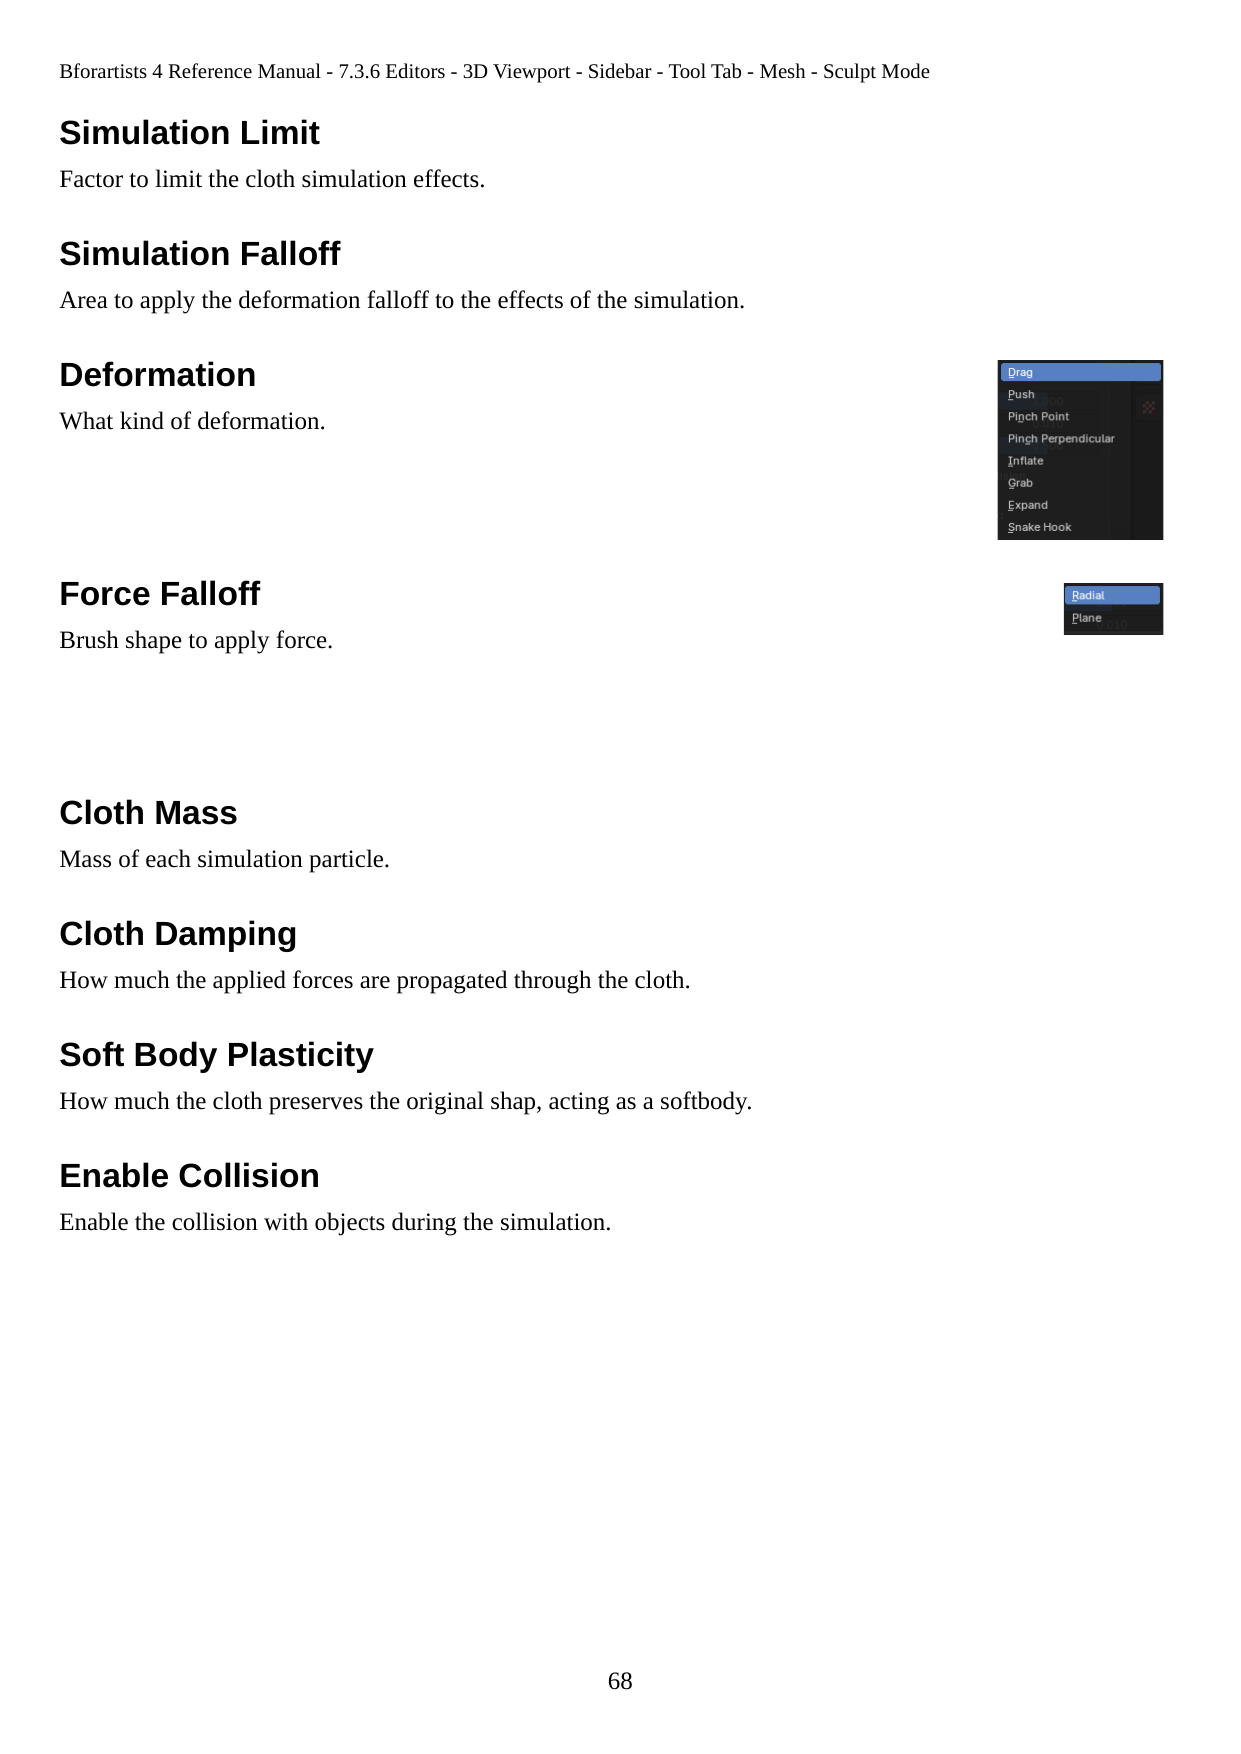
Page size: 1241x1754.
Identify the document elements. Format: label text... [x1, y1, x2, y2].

text Area to apply the deformation falloff to the effects of the simulation. [59, 285, 1181, 313]
subtitle Simulation Falloff [59, 234, 1181, 272]
subtitle Enable Collision [59, 1156, 1181, 1195]
subtitle Simulation Limit [59, 113, 1181, 151]
picture [1063, 583, 1164, 635]
text Enable the collision with objects during the simulation. [59, 1207, 1181, 1236]
text Mass of each simulation particle. [59, 844, 1181, 873]
subtitle Force Falloff [59, 574, 1181, 612]
text Brush shape to apply force. [59, 625, 1181, 654]
subtitle Deformation [59, 355, 1181, 393]
subtitle Cloth Mass [59, 793, 1181, 832]
text How much the cloth preserves the original shap, acting as a softbody. [59, 1086, 1181, 1115]
picture [997, 360, 1164, 540]
subtitle Soft Body Plasticity [59, 1035, 1181, 1074]
subtitle Cloth Damping [59, 914, 1181, 953]
text How much the applied forces are propagated through the cloth. [59, 965, 1181, 994]
text What kind of deformation. [59, 406, 997, 434]
text Factor to limit the cloth simulation effects. [59, 164, 1181, 192]
